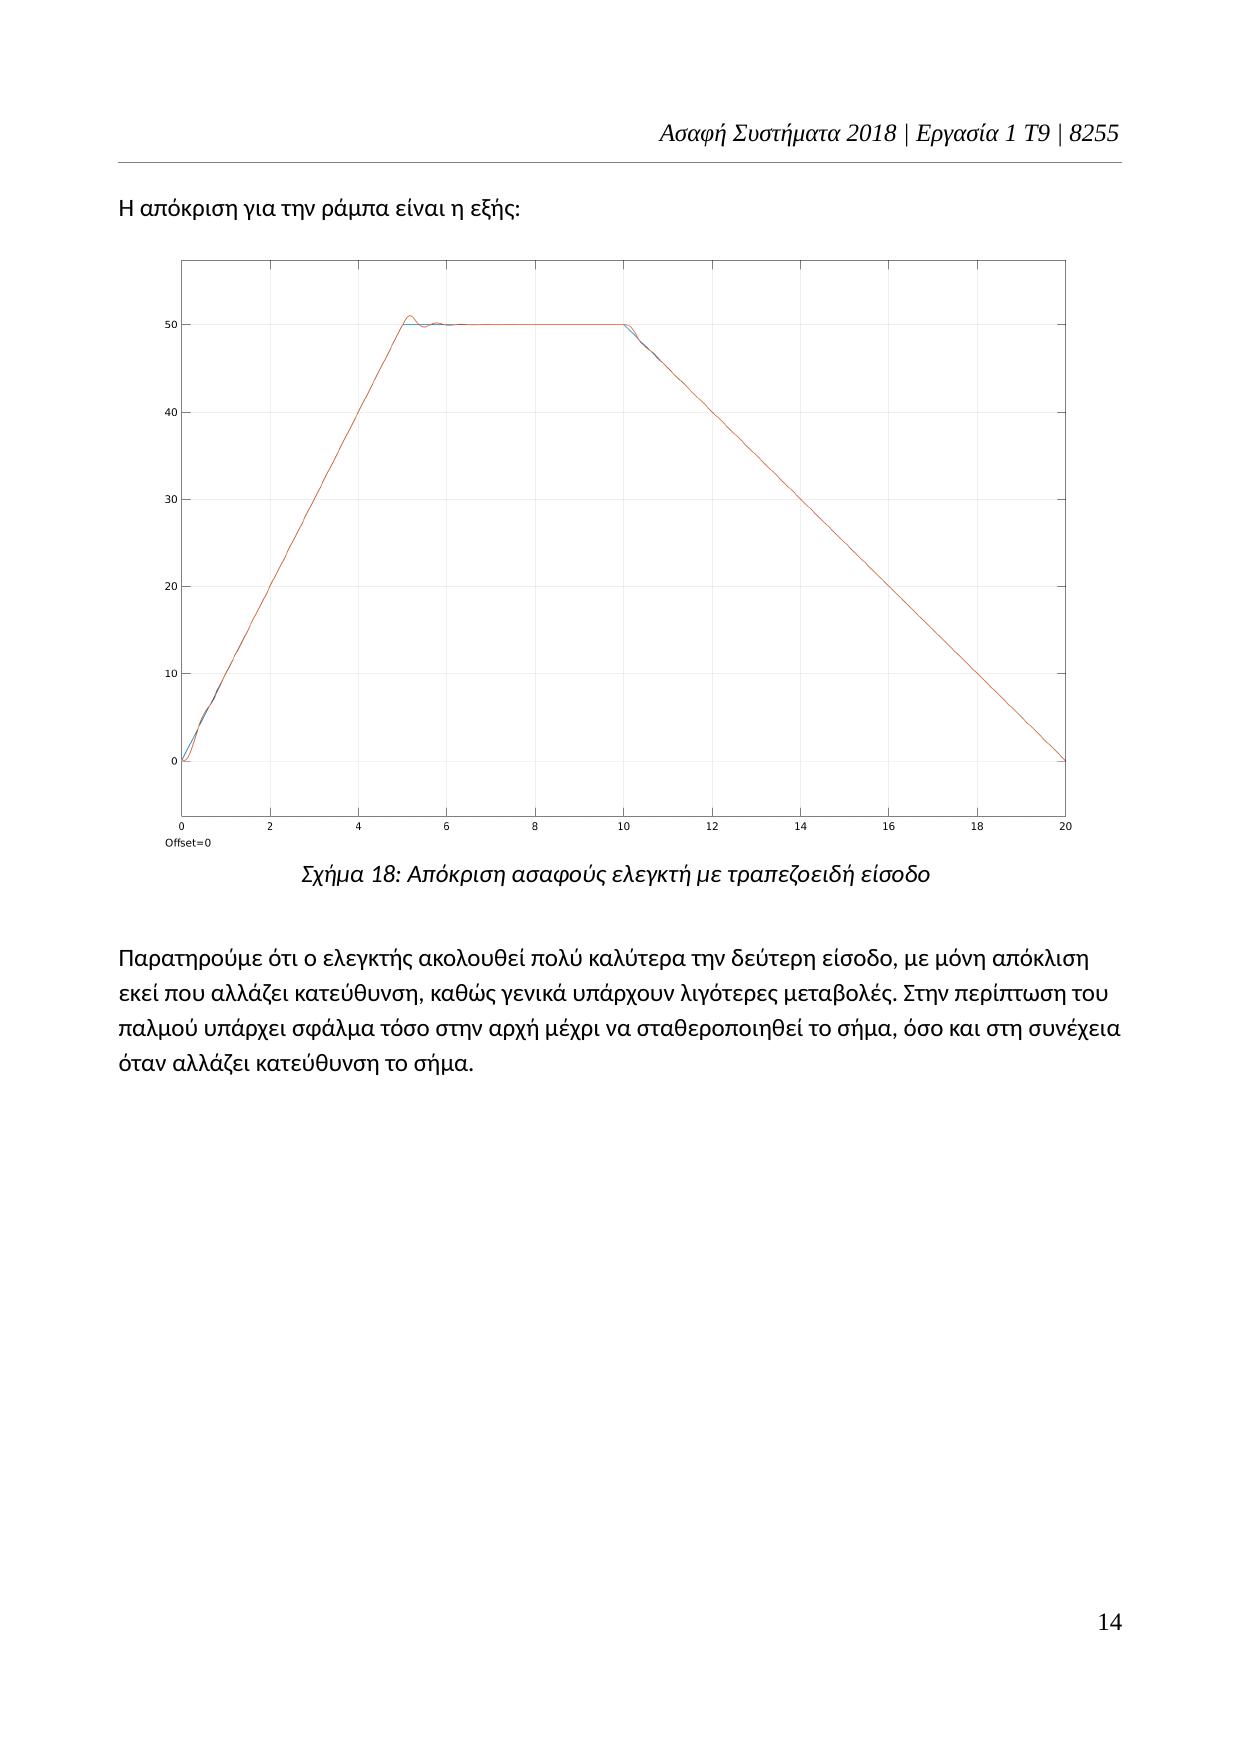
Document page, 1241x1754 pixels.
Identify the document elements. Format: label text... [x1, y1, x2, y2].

text Παρατηρούμε ότι ο ελεγκτής ακολουθεί πολύ καλύτερα την δεύτερη είσοδο, με μόνη απόκλιση εκεί που αλλάζει κατεύθυνση, καθώς γενικά υπάρχουν λιγότερες μεταβολές. Στην περίπτωση του παλμού υπάρχει σφάλμα τόσο στην αρχή μέχρι να σταθεροποιηθεί το σήμα, όσο και στη συνέχεια όταν αλλάζει κατεύθυνση το σήμα. [118, 942, 1122, 1078]
picture [163, 253, 1077, 852]
text Η απόκριση για την ράμπα είναι η εξής: [118, 192, 1122, 222]
text Σχήμα 18: Απόκριση ασαφούς ελεγκτή με τραπεζοειδή είσοδο [164, 852, 1077, 888]
